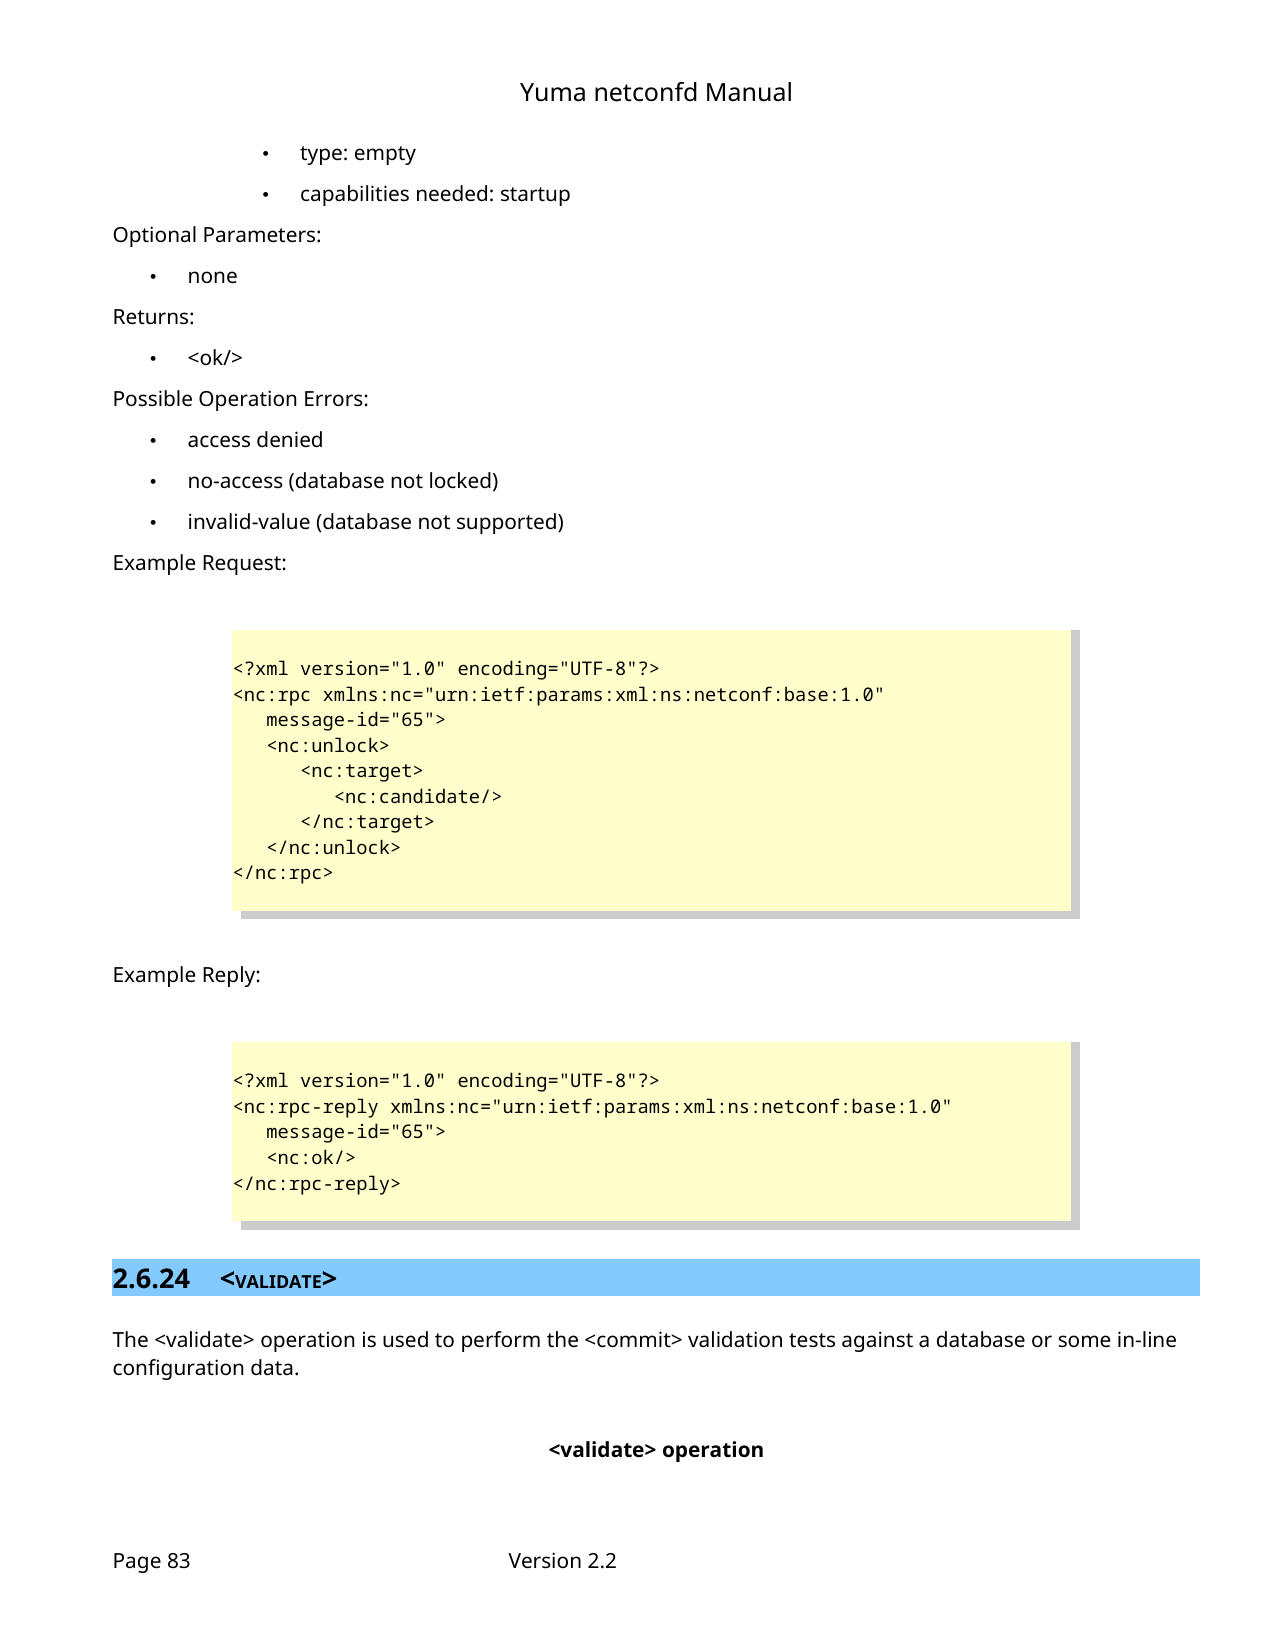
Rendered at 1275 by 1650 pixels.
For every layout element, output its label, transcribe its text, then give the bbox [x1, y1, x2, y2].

text </nc:rpc> [232, 859, 1071, 885]
text The <validate> operation is used to perform the <commit> validation tests against a database or some in-line configuration data. [112, 1325, 1200, 1382]
text </nc:target> [232, 808, 1071, 834]
list type: empty [262, 138, 1200, 167]
text Example Reply: [112, 960, 1200, 989]
text message-id="65"> [232, 1119, 1071, 1144]
text Returns: [112, 302, 1200, 331]
text Optional Parameters: [112, 220, 1200, 249]
text <nc:rpc-reply xmlns:nc="urn:ietf:params:xml:ns:netconf:base:1.0" [232, 1093, 1071, 1119]
list access denied [150, 425, 1200, 453]
text </nc:rpc-reply> [232, 1170, 1071, 1195]
list none [150, 261, 1200, 290]
subtitle <validate> [112, 1259, 1200, 1296]
text <nc:ok/> [232, 1144, 1071, 1170]
subtitle <validate> operation [127, 1435, 1185, 1464]
text <nc:target> [232, 757, 1071, 783]
text <nc:candidate/> [232, 783, 1071, 808]
text </nc:unlock> [232, 834, 1071, 859]
list invalid-value (database not supported) [150, 507, 1200, 535]
text <?xml version="1.0" encoding="UTF-8"?> [232, 655, 1071, 681]
text Example Request: [112, 548, 1200, 576]
text <nc:unlock> [232, 732, 1071, 757]
text <?xml version="1.0" encoding="UTF-8"?> [232, 1068, 1071, 1093]
list <ok/> [150, 343, 1200, 372]
text <nc:rpc xmlns:nc="urn:ietf:params:xml:ns:netconf:base:1.0" [232, 681, 1071, 706]
text message-id="65"> [232, 706, 1071, 732]
list capabilities needed: startup [262, 179, 1200, 208]
list no-access (database not locked) [150, 466, 1200, 494]
text Possible Operation Errors: [112, 384, 1200, 413]
